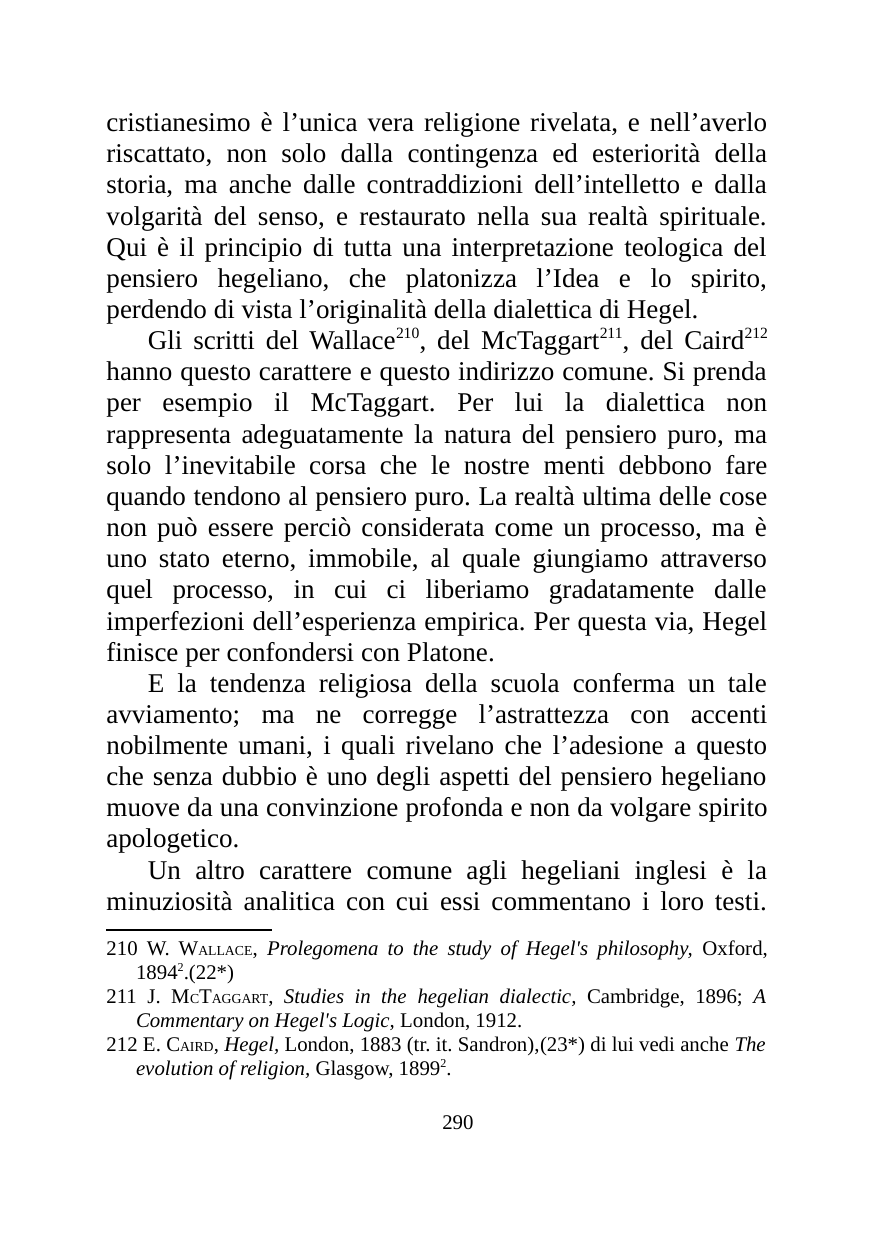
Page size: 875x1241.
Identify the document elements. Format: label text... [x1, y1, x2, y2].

text Un altro carattere comune agli hegeliani inglesi è la minuziosità analitica con cui essi commentano i loro testi. [106, 854, 768, 916]
text cristianesimo è l’unica vera religione rivelata, e nell’averlo riscattato, non solo dalla contingenza ed esteriorità della storia, ma anche dalle contraddizioni dell’intelletto e dalla volgarità del senso, e restaurato nella sua realtà spirituale. Qui è il principio di tutta una interpretazione teologica del pensiero hegeliano, che platonizza l’Idea e lo spirito, perdendo di vista l’originalità della dialettica di Hegel. [106, 106, 768, 324]
text Gli scritti del Wallace, del McTaggart, del Caird hanno questo carattere e questo indirizzo comune. Si prenda per esempio il McTaggart. Per lui la dialettica non rappresenta adeguatamente la natura del pensiero puro, ma solo l’inevitabile corsa che le nostre menti debbono fare quando tendono al pensiero puro. La realtà ultima delle cose non può essere perciò considerata come un processo, ma è uno stato eterno, immobile, al quale giungiamo attraverso quel processo, in cui ci liberiamo gradatamente dalle imperfezioni dell’esperienza empirica. Per questa via, Hegel finisce per confondersi con Platone. [106, 324, 768, 667]
text J. McTaggart, Studies in the hegelian dialectic, Cambridge, 1896; A Commentary on Hegel's Logic, London, 1912. [106, 984, 768, 1032]
text W. Wallace, Prolegomena to the study of Hegel's philosophy, Oxford, 18942.(22*) [106, 936, 768, 984]
text E la tendenza religiosa della scuola conferma un tale avviamento; ma ne corregge l’astrattezza con accenti nobilmente umani, i quali rivelano che l’adesione a questo che senza dubbio è uno degli aspetti del pensiero hegeliano muove da una convinzione profonda e non da volgare spirito apologetico. [106, 667, 768, 854]
text E. Caird, Hegel, London, 1883 (tr. it. Sandron),(23*) di lui vedi anche The evolution of religion, Glasgow, 18992. [106, 1032, 768, 1080]
